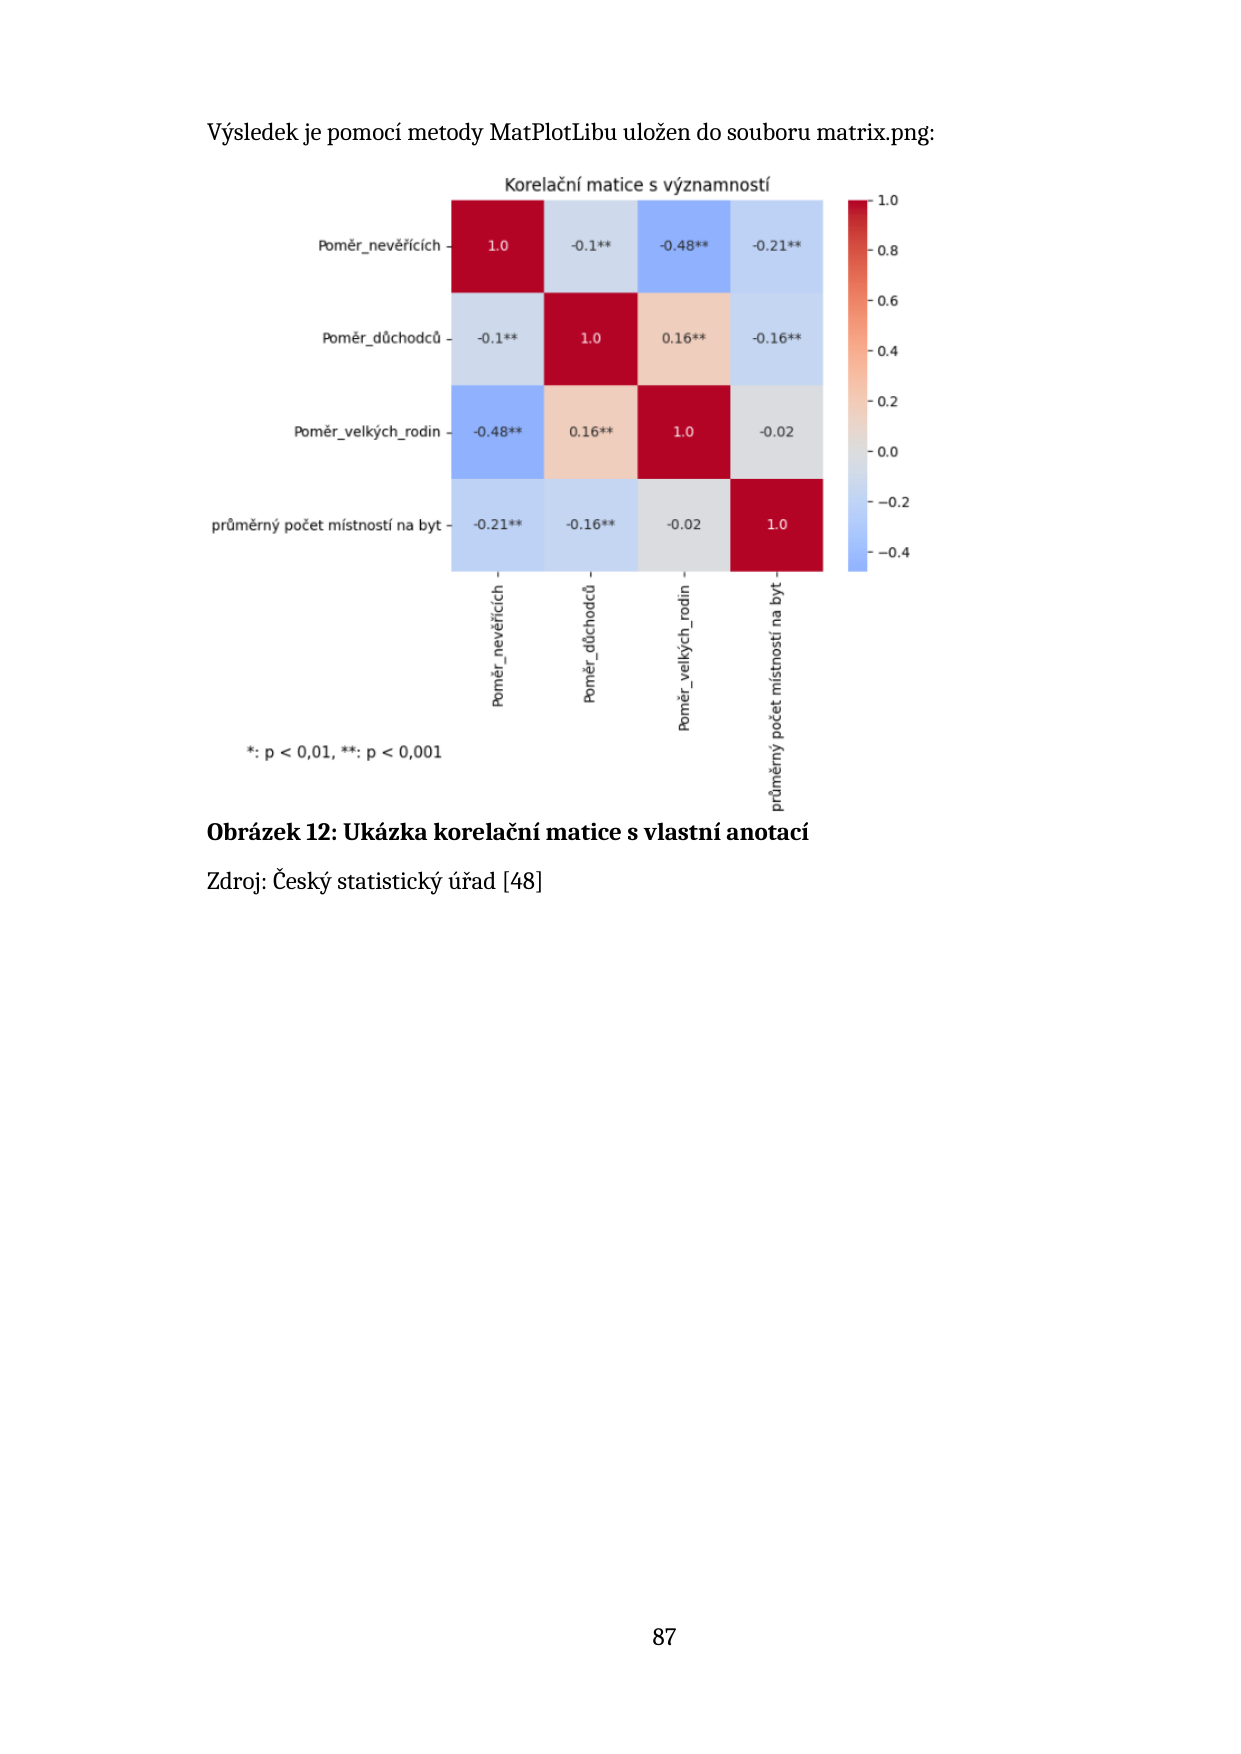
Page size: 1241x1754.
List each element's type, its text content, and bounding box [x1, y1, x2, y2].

picture [206, 167, 931, 818]
text Výsledek je pomocí metody MatPlotLibu uložen do souboru matrix.png: [207, 118, 1122, 147]
subtitle Obrázek 12: Ukázka korelační matice s vlastní anotací [207, 818, 930, 846]
text Zdroj: Český statistický úřad [48] [207, 867, 1122, 896]
